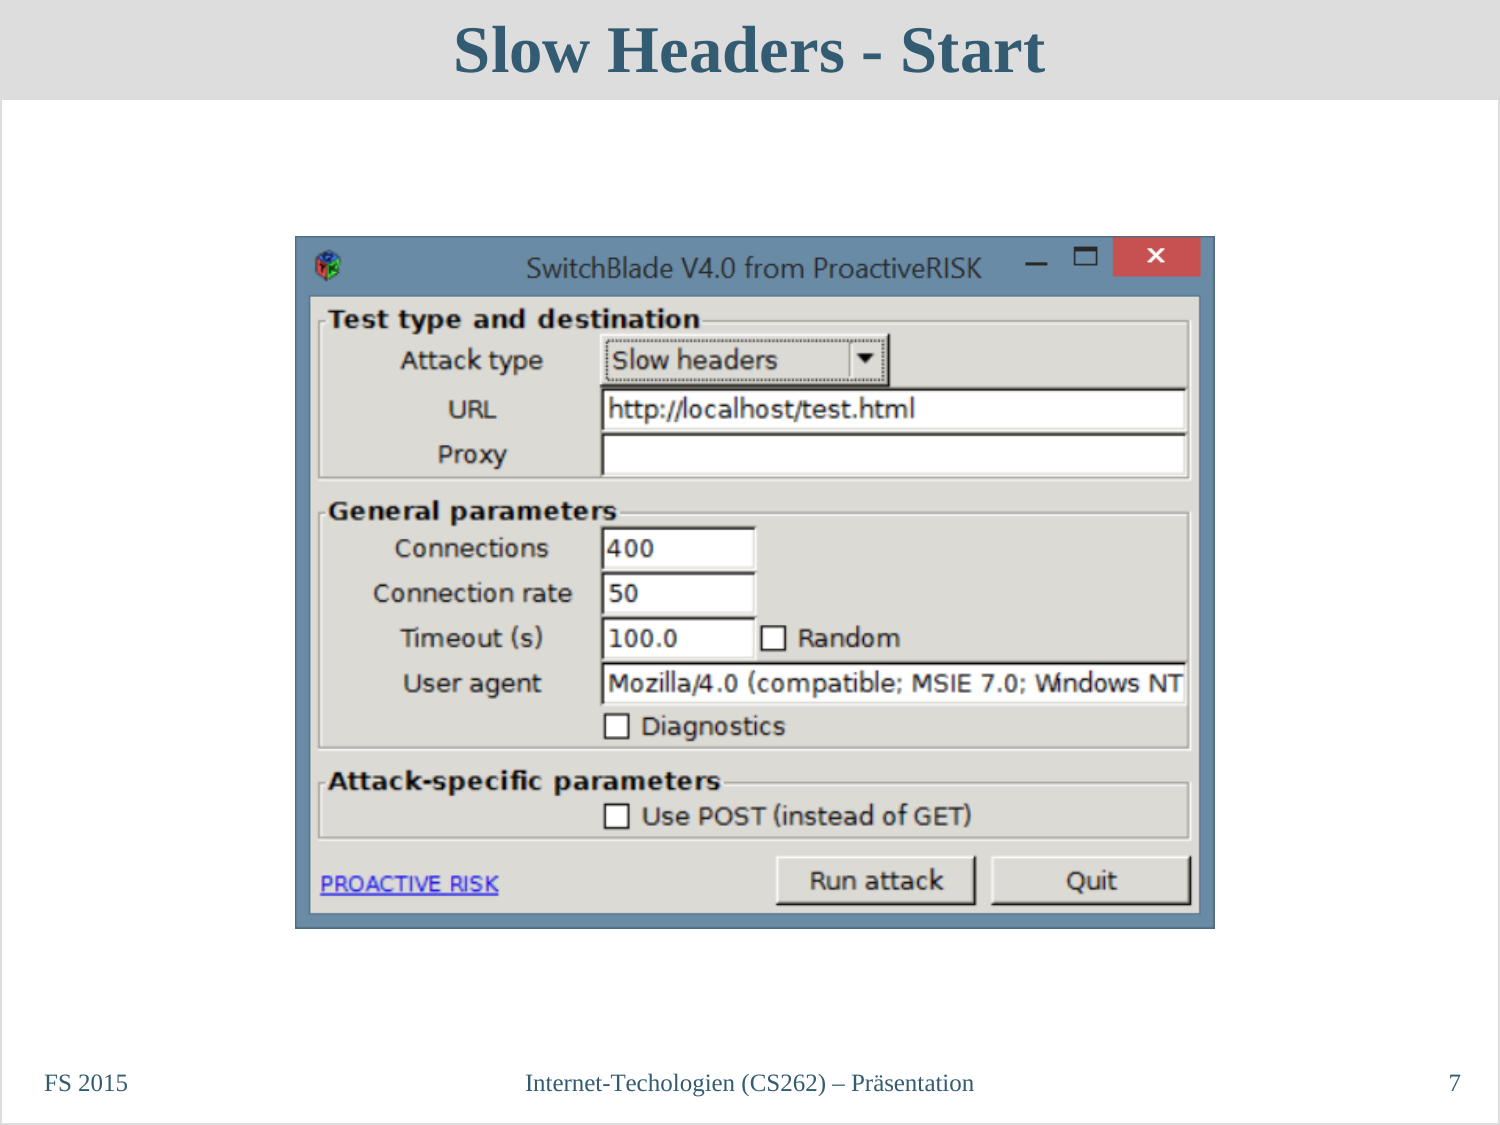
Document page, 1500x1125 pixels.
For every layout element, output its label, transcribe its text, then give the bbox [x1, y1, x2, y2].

picture [295, 236, 1215, 929]
text_box FS 2015 [29, 1058, 195, 1097]
title Slow Headers - Start [0, 0, 1500, 100]
text_box Internet-Techologien (CS262) – Präsentation [300, 1058, 1201, 1107]
text_box [1375, 1058, 1477, 1097]
